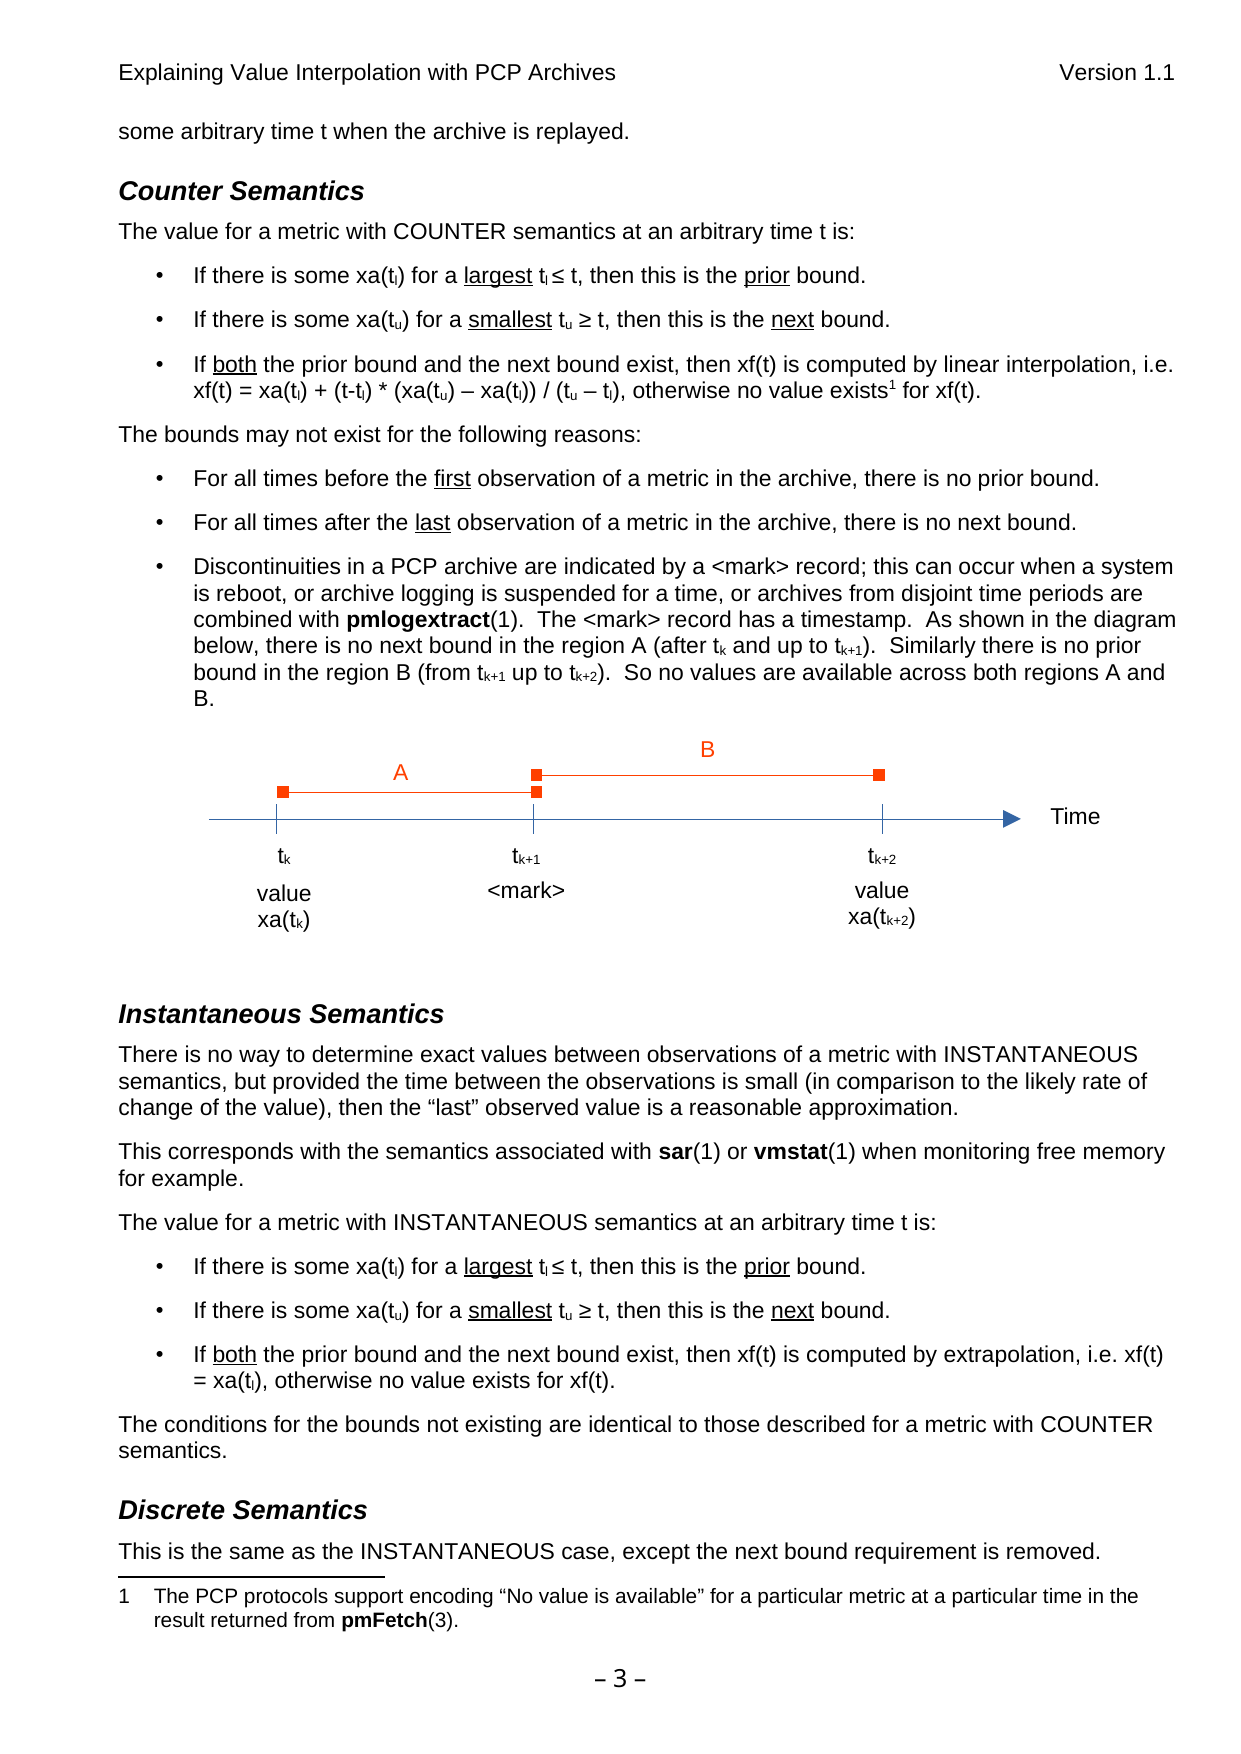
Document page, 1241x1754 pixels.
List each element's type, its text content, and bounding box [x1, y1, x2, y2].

list Discontinuities in a PCP archive are indicated by a <mark> record; this can occur when a system is reboot, or archive logging is suspended for a time, or archives from disjoint time periods are combined with pmlogextract(1). The <mark> record has a timestamp. As shown in the diagram below, there is no next bound in the region A (after tk and up to tk+1). Similarly there is no prior bound in the region B (from tk+1 up to tk+2). So no values are available across both regions A and B. [156, 553, 1181, 711]
list If there is some xa(tl) for a largest tl ≤ t, then this is the prior bound. [156, 262, 1181, 289]
list For all times before the first observation of a metric in the archive, there is no prior bound. [156, 465, 1181, 491]
text The bounds may not exist for the following reasons: [118, 421, 1181, 447]
list For all times after the last observation of a metric in the archive, there is no next bound. [156, 509, 1181, 535]
list If there is some xa(tl) for a largest tl ≤ t, then this is the prior bound. [156, 1253, 1181, 1279]
text The conditions for the bounds not existing are identical to those described for a metric with COUNTER semantics. [118, 1411, 1181, 1464]
list If both the prior bound and the next bound exist, then xf(t) is computed by linear interpolation, i.e. xf(t) = xa(tl) + (t-tl) * (xa(tu) – xa(tl)) / (tu – tl), otherwise no value exists for xf(t). [156, 351, 1181, 403]
text The value for a metric with INSTANTANEOUS semantics at an arbitrary time t is: [118, 1208, 1181, 1235]
text This is the same as the INSTANTANEOUS case, except the next bound requirement is removed. [118, 1538, 1181, 1564]
list If there is some xa(tu) for a smallest tu ≥ t, then this is the next bound. [156, 1297, 1181, 1323]
text some arbitrary time t when the archive is replayed. [118, 118, 1181, 144]
subtitle Counter Semantics [118, 174, 1181, 206]
subtitle Discrete Semantics [118, 1494, 1181, 1525]
text There is no way to determine exact values between observations of a metric with INSTANTANEOUS semantics, but provided the time between the observations is small (in comparison to the likely rate of change of the value), then the “last” observed value is a reasonable approximation. [118, 1041, 1181, 1120]
text The value for a metric with COUNTER semantics at an arbitrary time t is: [118, 218, 1181, 245]
text This corresponds with the semantics associated with sar(1) or vmstat(1) when monitoring free memory for example. [118, 1138, 1181, 1191]
subtitle Instantaneous Semantics [118, 998, 1181, 1029]
list The PCP protocols support encoding “No value is available” for a particular metric at a particular time in the result returned from pmFetch(3). [118, 1583, 1181, 1631]
list If both the prior bound and the next bound exist, then xf(t) is computed by extrapolation, i.e. xf(t) = xa(tl), otherwise no value exists for xf(t). [156, 1341, 1181, 1393]
list If there is some xa(tu) for a smallest tu ≥ t, then this is the next bound. [156, 306, 1181, 333]
